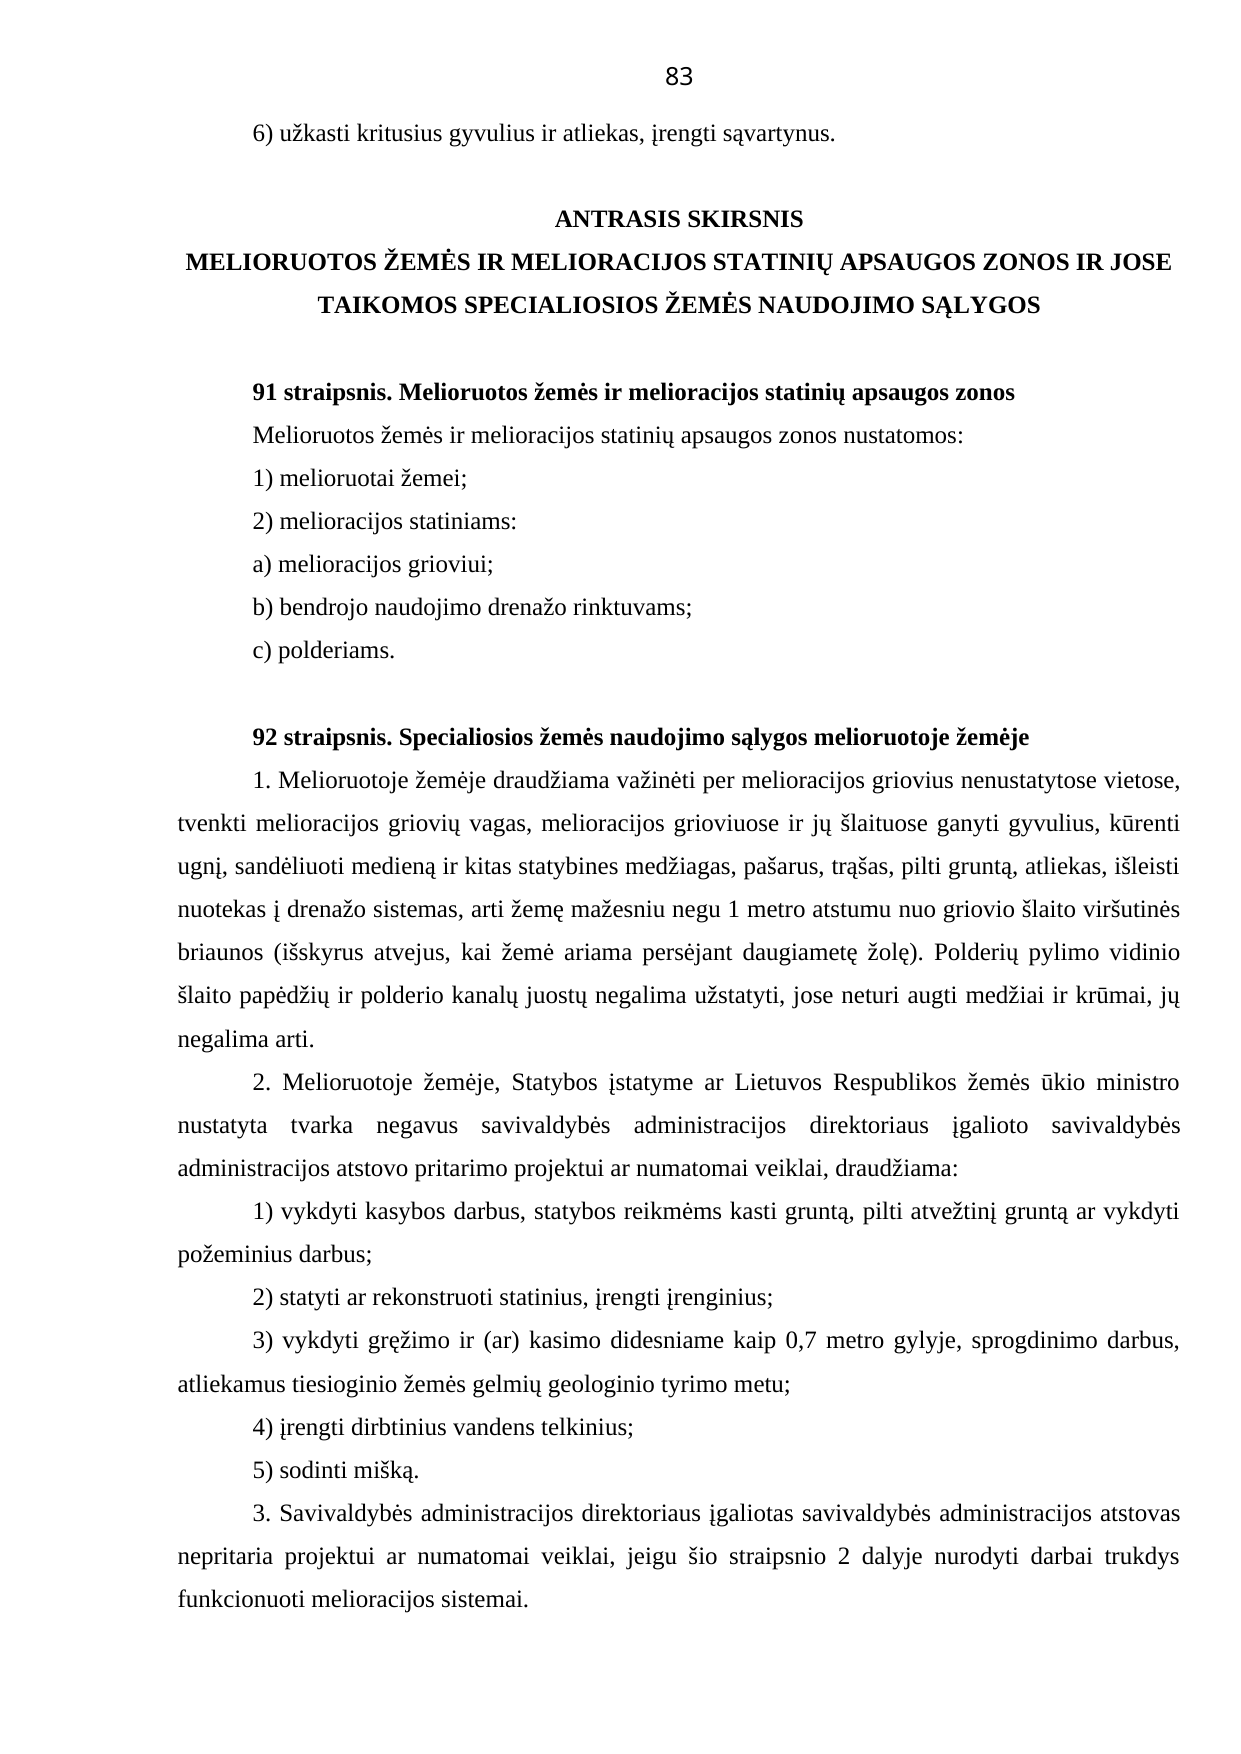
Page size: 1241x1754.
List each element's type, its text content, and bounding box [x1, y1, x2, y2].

text 3. Savivaldybės administracijos direktoriaus įgaliotas savivaldybės administracijos atstovas nepritaria projektui ar numatomai veiklai, jeigu šio straipsnio 2 dalyje nurodyti darbai trukdys funkcionuoti melioracijos sistemai. [177, 1498, 1181, 1613]
text 92 straipsnis. Specialiosios žemės naudojimo sąlygos melioruotoje žemėje [177, 722, 1181, 751]
text 2) melioracijos statiniams: [177, 506, 1181, 535]
text 3) vykdyti gręžimo ir (ar) kasimo didesniame kaip 0,7 metro gylyje, sprogdinimo darbus, atliekamus tiesioginio žemės gelmių geologinio tyrimo metu; [177, 1326, 1181, 1397]
text 1) vykdyti kasybos darbus, statybos reikmėms kasti gruntą, pilti atvežtinį gruntą ar vykdyti požeminius darbus; [177, 1196, 1181, 1268]
text 5) sodinti mišką. [177, 1455, 1181, 1484]
text 1. Melioruotoje žemėje draudžiama važinėti per melioracijos griovius nenustatytose vietose, tvenkti melioracijos griovių vagas, melioracijos grioviuose ir jų šlaituose ganyti gyvulius, kūrenti ugnį, sandėliuoti medieną ir kitas statybines medžiagas, pašarus, trąšas, pilti gruntą, atliekas, išleisti nuotekas į drenažo sistemas, arti žemę mažesniu negu 1 metro atstumu nuo griovio šlaito viršutinės briaunos (išskyrus atvejus, kai žemė ariama persėjant daugiametę žolę). Polderių pylimo vidinio šlaito papėdžių ir polderio kanalų juostų negalima užstatyti, jose neturi augti medžiai ir krūmai, jų negalima arti. [177, 765, 1181, 1052]
text Melioruotos žemės ir melioracijos statinių apsaugos zonos nustatomos: [177, 420, 1181, 449]
text b) bendrojo naudojimo drenažo rinktuvams; [177, 592, 1181, 621]
text a) melioracijos grioviui; [177, 549, 1181, 578]
text 1) melioruotai žemei; [177, 463, 1181, 492]
text MELIORUOTOS ŽEMĖS IR MELIORACIJOS STATINIŲ APSAUGOS ZONOS IR JOSE TAIKOMOS SPECIALIOSIOS ŽEMĖS NAUDOJIMO SĄLYGOS [177, 247, 1181, 319]
text 6) užkasti kritusius gyvulius ir atliekas, įrengti sąvartynus. [177, 118, 1181, 147]
text c) polderiams. [177, 636, 1181, 664]
text 2. Melioruotoje žemėje, Statybos įstatyme ar Lietuvos Respublikos žemės ūkio ministro nustatyta tvarka negavus savivaldybės administracijos direktoriaus įgalioto savivaldybės administracijos atstovo pritarimo projektui ar numatomai veiklai, draudžiama: [177, 1067, 1181, 1182]
text 4) įrengti dirbtinius vandens telkinius; [177, 1412, 1181, 1441]
text ANTRASIS SKIRSNIS [177, 204, 1181, 233]
text 2) statyti ar rekonstruoti statinius, įrengti įrenginius; [177, 1282, 1181, 1311]
text 91 straipsnis. Melioruotos žemės ir melioracijos statinių apsaugos zonos [177, 377, 1181, 406]
